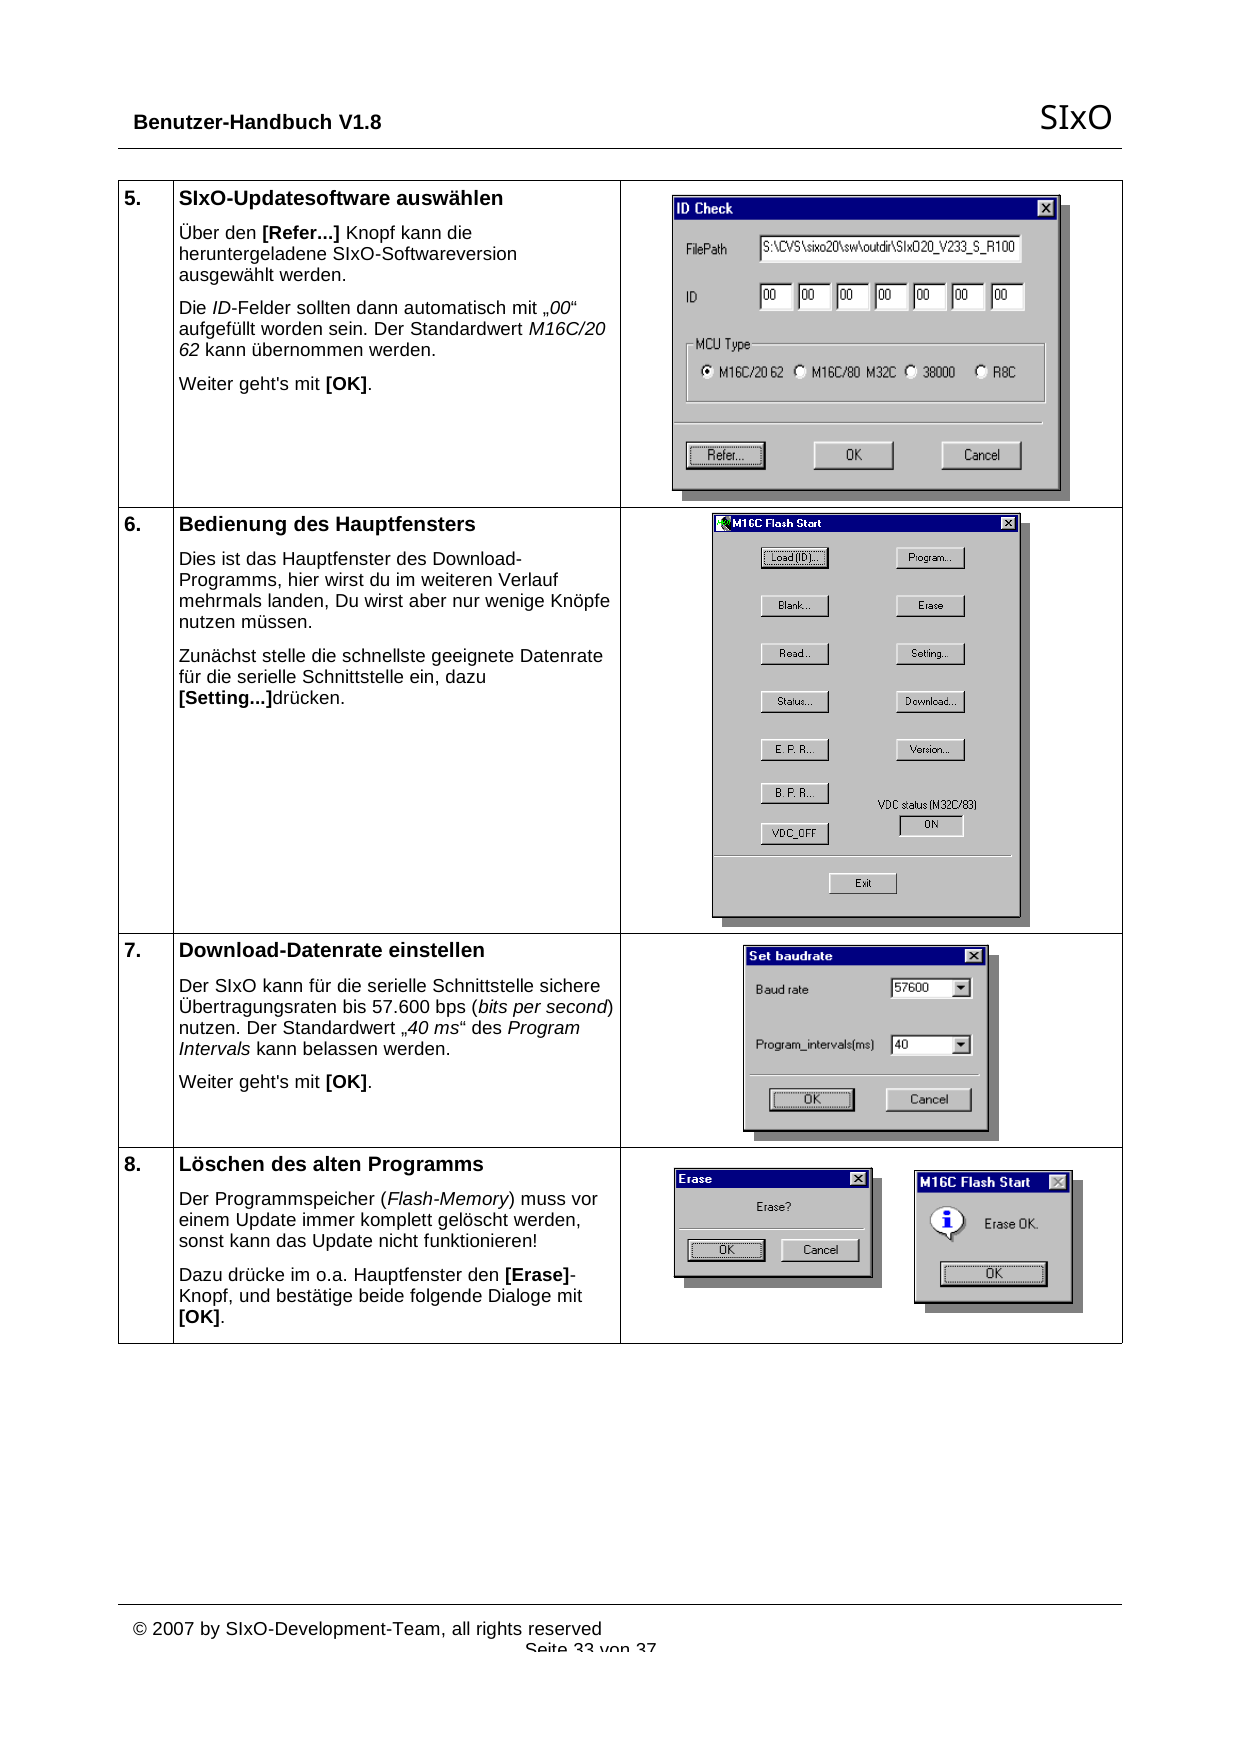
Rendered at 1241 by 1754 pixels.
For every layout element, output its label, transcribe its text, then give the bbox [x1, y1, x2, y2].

picture [713, 514, 1020, 917]
picture [675, 1169, 872, 1277]
table_cell [621, 1148, 1122, 1343]
table_cell Download-Datenrate einstellen Der SIxO kann für die serielle Schnittstelle sichere Übertragungsraten bis 57.600 bps (bits per second) nutzen. Der Standardwert „40 ms“ des Program Intervals kann belassen werden. Weiter geht's mit [OK]. [174, 934, 620, 1147]
picture [915, 1171, 1072, 1303]
table_cell 5. [119, 181, 173, 507]
table_cell 8. [119, 1148, 173, 1343]
picture [673, 196, 1060, 490]
table_cell Bedienung des Hauptfensters Dies ist das Hauptfenster des Download-Programms, hier wirst du im weiteren Verlauf mehrmals landen, Du wirst aber nur wenige Knöpfe nutzen müssen. Zunächst stelle die schnellste geeignete Datenrate für die serielle Schnittstelle ein, dazu [Setting...]drücken. [174, 508, 620, 933]
table_cell [621, 508, 1122, 933]
table_cell 7. [119, 934, 173, 1147]
table_cell 6. [119, 508, 173, 933]
table_cell SIxO-Updatesoftware auswählen Über den [Refer...] Knopf kann die heruntergeladene SIxO-Softwareversion ausgewählt werden. Die ID-Felder sollten dann automatisch mit „00“ aufgefüllt worden sein. Der Standardwert M16C/20 62 kann übernommen werden. Weiter geht's mit [OK]. [174, 181, 620, 507]
table_cell [621, 181, 1122, 507]
table_cell [621, 934, 1122, 1147]
table_cell Löschen des alten Programms Der Programmspeicher (Flash-Memory) muss vor einem Update immer komplett gelöscht werden, sonst kann das Update nicht funktionieren! Dazu drücke im o.a. Hauptfenster den [Erase]-Knopf, und bestätige beide folgende Dialoge mit [OK]. [174, 1148, 620, 1343]
picture [744, 946, 988, 1131]
